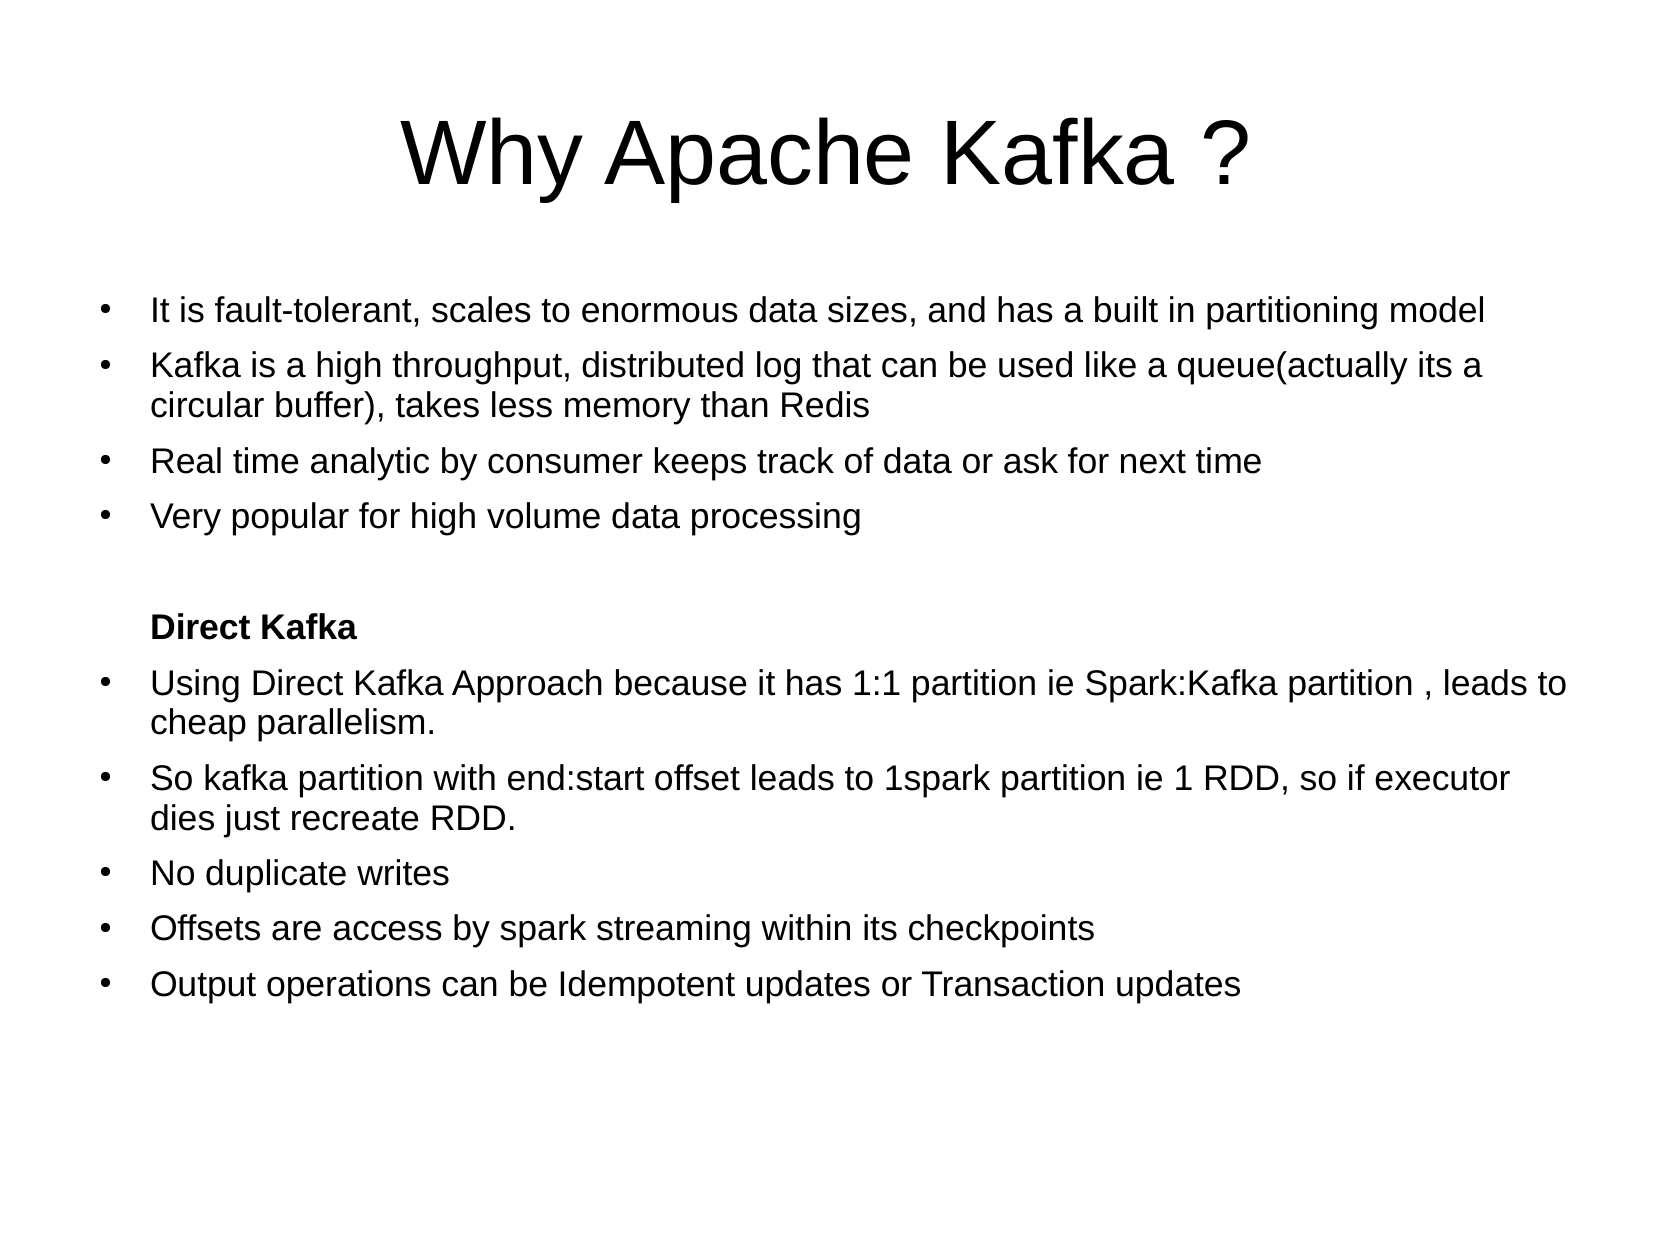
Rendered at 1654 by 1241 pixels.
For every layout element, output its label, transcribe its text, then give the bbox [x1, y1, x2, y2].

title Why Apache Kafka ? [82, 49, 1571, 257]
list It is fault-tolerant, scales to enormous data sizes, and has a built in partitioning model Kafka is a high throughput, distributed log that can be used like a queue(actually its a circular buffer), takes less memory than Redis Real time analytic by consumer keeps track of data or ask for next time Very popular for high volume data processing Direct Kafka Using Direct Kafka Approach because it has 1:1 partition ie Spark:Kafka partition , leads to cheap parallelism. So kafka partition with end:start offset leads to 1spark partition ie 1 RDD, so if executor dies just recreate RDD. No duplicate writes Offsets are access by spark streaming within its checkpoints Output operations can be Idempotent updates or Transaction updates [82, 290, 1571, 1010]
